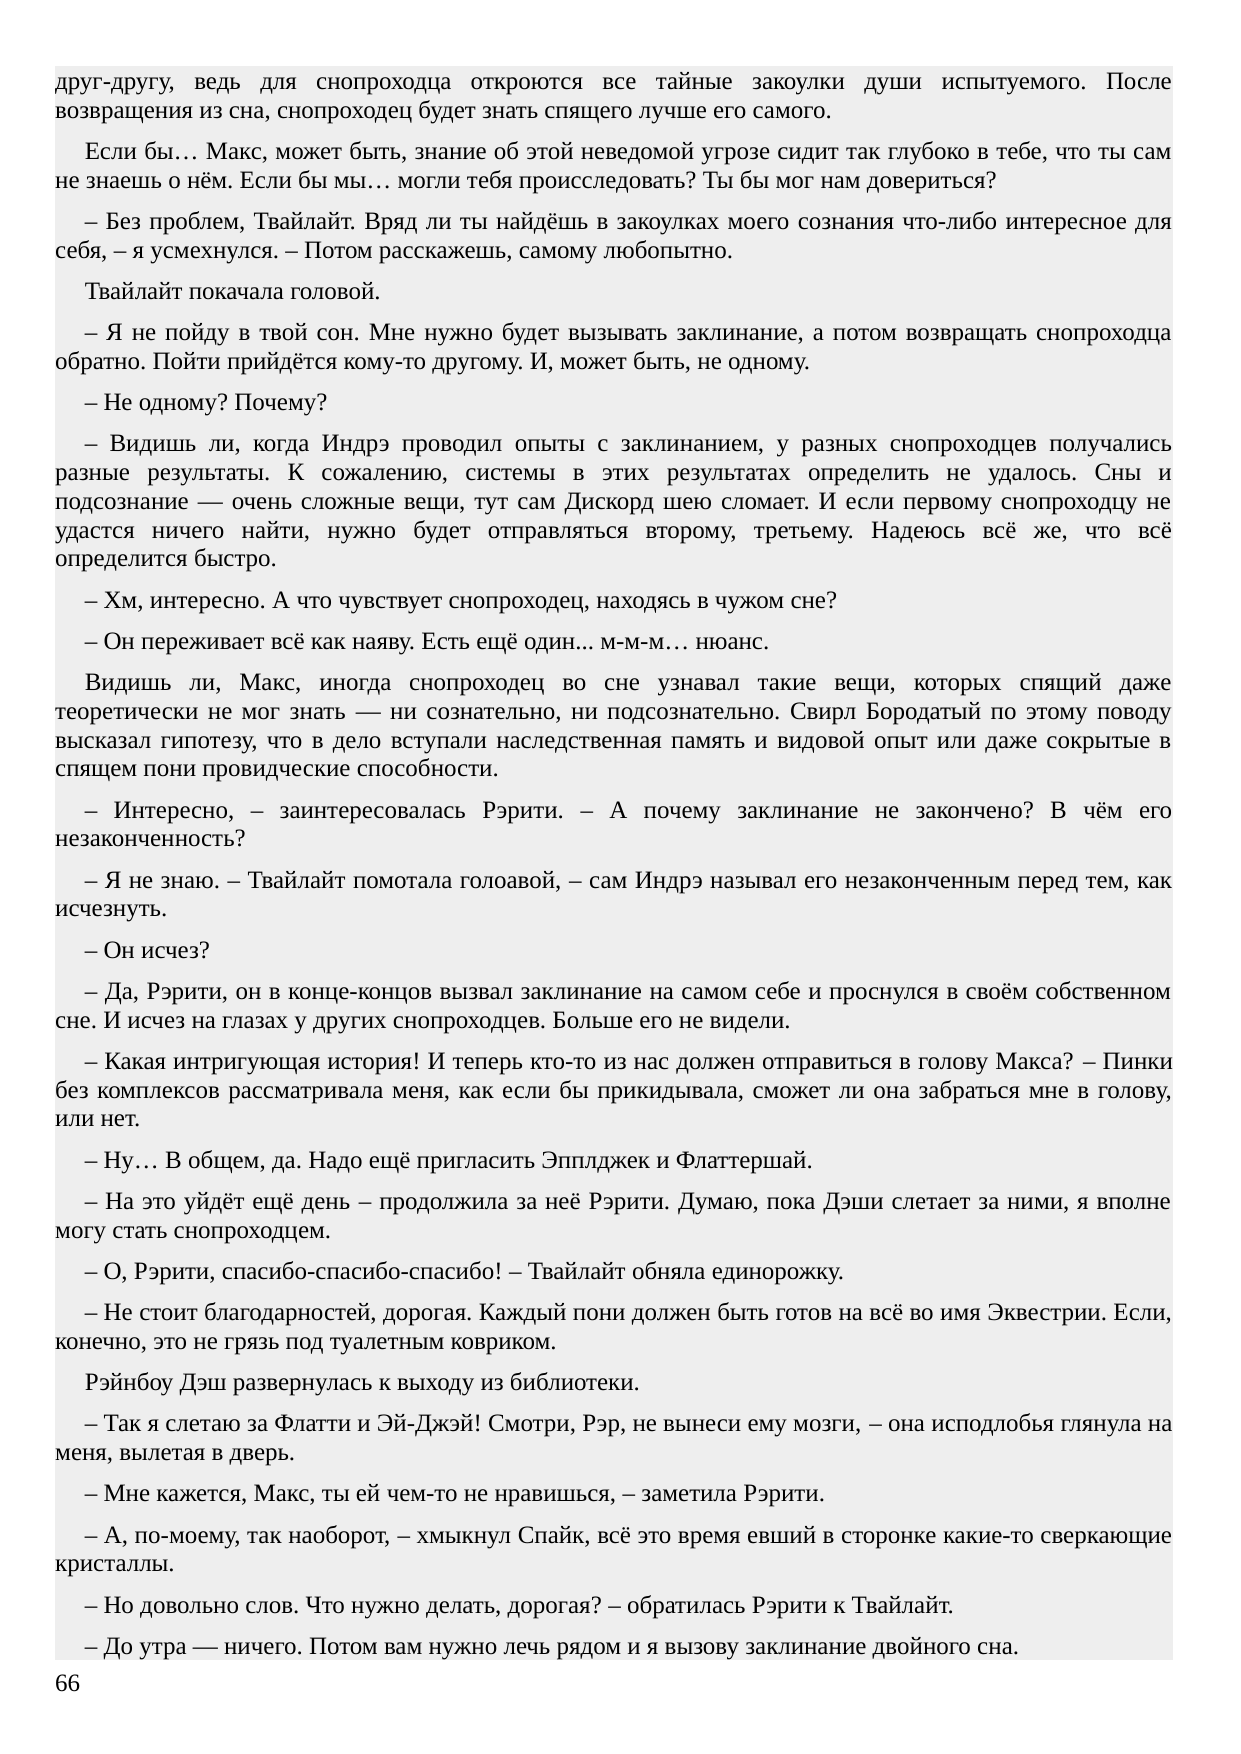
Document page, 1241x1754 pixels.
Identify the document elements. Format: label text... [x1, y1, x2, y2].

text – На это уйдёт ещё день – продолжила за неё Рэрити. Думаю, пока Дэши слетает за ними, я вполне могу стать снопроходцем. [55, 1186, 1173, 1243]
text – Мне кажется, Макс, ты ей чем-то не нравишься, – заметила Рэрити. [55, 1478, 1173, 1507]
text – Интересно, – заинтересовалась Рэрити. – А почему заклинание не закончено? В чём его незаконченность? [55, 795, 1173, 852]
text – Какая интригующая история! И теперь кто-то из нас должен отправиться в голову Макса? – Пинки без комплексов рассматривала меня, как если бы прикидывала, сможет ли она забраться мне в голову, или нет. [55, 1046, 1173, 1132]
text – О, Рэрити, спасибо-спасибо-спасибо! – Твайлайт обняла единорожку. [55, 1256, 1173, 1285]
text Видишь ли, Макс, иногда снопроходец во сне узнавал такие вещи, которых спящий даже теоретически не мог знать — ни сознательно, ни подсознательно. Свирл Бородатый по этому поводу высказал гипотезу, что в дело вступали наследственная память и видовой опыт или даже сокрытые в спящем пони провидческие способности. [55, 667, 1173, 782]
text – Ну… В общем, да. Надо ещё пригласить Эпплджек и Флаттершай. [55, 1145, 1173, 1173]
text друг-другу, ведь для снопроходца откроются все тайные закоулки души испытуемого. После возвращения из сна, снопроходец будет знать спящего лучше его самого. [55, 66, 1173, 123]
text Рэйнбоу Дэш развернулась к выходу из библиотеки. [55, 1367, 1173, 1396]
text – Хм, интересно. А что чувствует снопроходец, находясь в чужом сне? [55, 585, 1173, 613]
text – Так я слетаю за Флатти и Эй-Джэй! Смотри, Рэр, не вынеси ему мозги, – она исподлобья глянула на меня, вылетая в дверь. [55, 1408, 1173, 1466]
text – Я не пойду в твой сон. Мне нужно будет вызывать заклинание, а потом возвращать снопроходца обратно. Пойти прийдётся кому-то другому. И, может быть, не одному. [55, 317, 1173, 375]
text – Он переживает всё как наяву. Есть ещё один... м-м-м… нюанс. [55, 626, 1173, 655]
text – Да, Рэрити, он в конце-концов вызвал заклинание на самом себе и проснулся в своём собственном сне. И исчез на глазах у других снопроходцев. Больше его не видели. [55, 976, 1173, 1033]
text – Без проблем, Твайлайт. Вряд ли ты найдёшь в закоулках моего сознания что-либо интересное для себя, – я усмехнулся. – Потом расскажешь, самому любопытно. [55, 206, 1173, 263]
text Твайлайт покачала головой. [55, 276, 1173, 305]
text – А, по-моему, так наоборот, – хмыкнул Спайк, всё это время евший в сторонке какие-то сверкающие кристаллы. [55, 1520, 1173, 1577]
text – Не стоит благодарностей, дорогая. Каждый пони должен быть готов на всё во имя Эквестрии. Если, конечно, это не грязь под туалетным ковриком. [55, 1297, 1173, 1355]
text – Не одному? Почему? [55, 387, 1173, 416]
text – Но довольно слов. Что нужно делать, дорогая? – обратилась Рэрити к Твайлайт. [55, 1590, 1173, 1618]
text – До утра — ничего. Потом вам нужно лечь рядом и я вызову заклинание двойного сна. [55, 1631, 1173, 1660]
text Если бы… Макс, может быть, знание об этой неведомой угрозе сидит так глубоко в тебе, что ты сам не знаешь о нём. Если бы мы… могли тебя происследовать? Ты бы мог нам довериться? [55, 136, 1173, 193]
text – Он исчез? [55, 935, 1173, 963]
text – Видишь ли, когда Индрэ проводил опыты с заклинанием, у разных снопроходцев получались разные результаты. К сожалению, системы в этих результатах определить не удалось. Сны и подсознание — очень сложные вещи, тут сам Дискорд шею сломает. И если первому снопроходцу не удастся ничего найти, нужно будет отправляться второму, третьему. Надеюсь всё же, что всё определится быстро. [55, 428, 1173, 572]
text – Я не знаю. – Твайлайт помотала голоавой, – сам Индрэ называл его незаконченным перед тем, как исчезнуть. [55, 865, 1173, 922]
